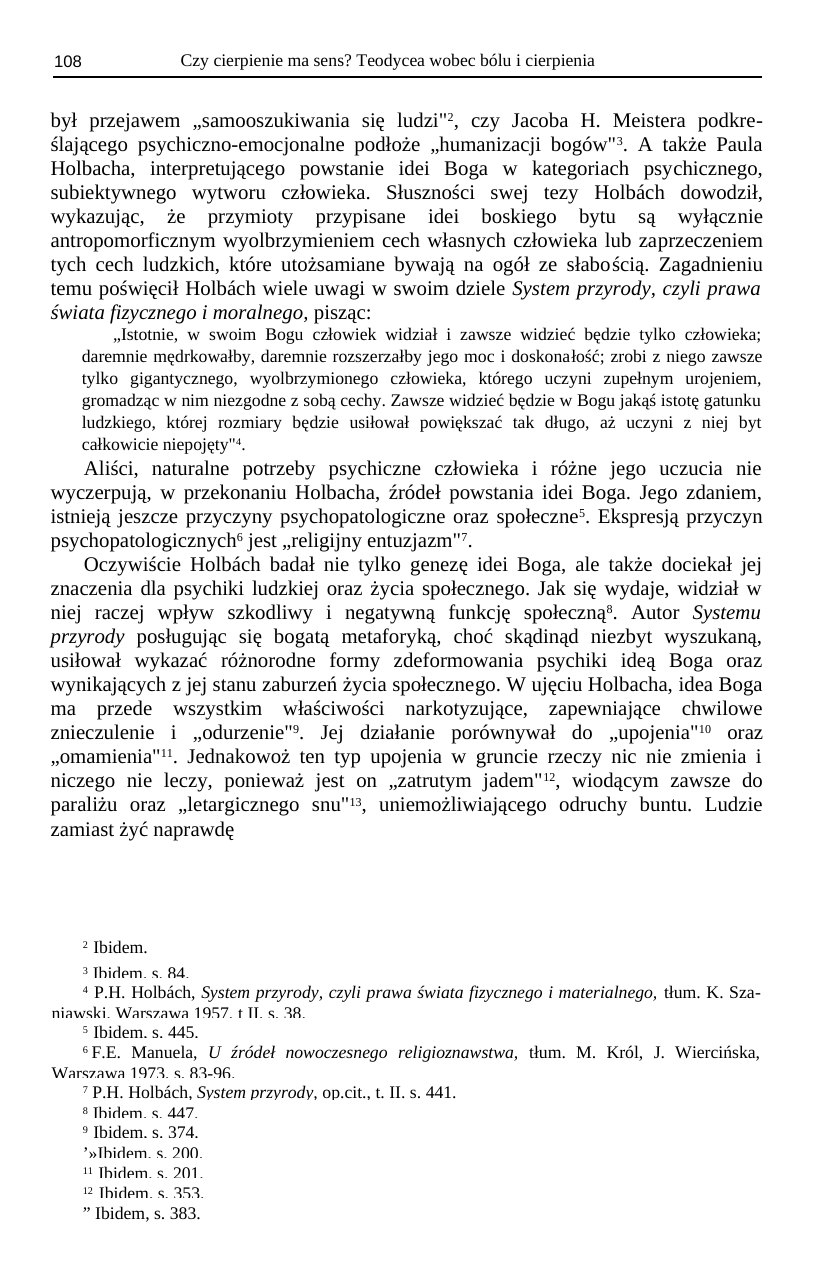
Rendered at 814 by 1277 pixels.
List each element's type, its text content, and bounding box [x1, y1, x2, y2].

text 3 Ibidem, s. 84. [51, 963, 761, 977]
text był przejawem „samooszukiwania się ludzi"2, czy Jacoba H. Meistera podkre­ślającego psychiczno-emocjonalne podłoże „humanizacji bogów"3. A także Paula Holbacha, interpretującego powstanie idei Boga w kategoriach psy­chicznego, subiektywnego wytworu człowieka. Słuszności swej tezy Holbách dowodził, wykazując, że przymioty przypisane idei boskiego bytu są wyłącz­nie antropomorficznym wyolbrzymieniem cech własnych człowieka lub za­przeczeniem tych cech ludzkich, które utożsamiane bywają na ogół ze słabo­ścią. Zagadnieniu temu poświęcił Holbách wiele uwagi w swoim dziele Sys­tem przyrody, czyli prawa świata fizycznego i moralnego, pisząc: [50, 108, 763, 324]
text ” Ibidem, s. 383. [51, 1203, 761, 1221]
text Czy cierpienie ma sens? Teodycea wobec bólu i cierpienia [180, 50, 635, 70]
text 7 P.H. Holbách, System przyrody, op.cit., t. II. s. 441. [51, 1082, 761, 1100]
text Oczywiście Holbách badał nie tylko genezę idei Boga, ale także dociekał jej znaczenia dla psychiki ludzkiej oraz życia społecznego. Jak się wydaje, widział w niej raczej wpływ szkodliwy i negatywną funkcję społeczną8. Autor Systemu przyrody posługując się bogatą metaforyką, choć skądinąd niezbyt wyszukaną, usiłował wykazać różnorodne formy zdeformowania psychiki ideą Boga oraz wynikających z jej stanu zaburzeń życia społeczne­go. W ujęciu Holbacha, idea Boga ma przede wszystkim właściwości nar­kotyzujące, zapewniające chwilowe znieczulenie i „odurzenie"9. Jej działanie porównywał do „upojenia"10 oraz „omamienia"11. Jednakowoż ten typ upojenia w gruncie rzeczy nic nie zmienia i niczego nie leczy, ponieważ jest on „zatrutym jadem"12, wiodącym zawsze do paraliżu oraz „letargicznego snu"13, uniemożliwiającego odruchy buntu. Ludzie zamiast żyć naprawdę [50, 552, 763, 841]
text Aliści, naturalne potrzeby psychiczne człowieka i różne jego uczucia nie wyczerpują, w przekonaniu Holbacha, źródeł powstania idei Boga. Jego zdaniem, istnieją jeszcze przyczyny psychopatologiczne oraz społeczne5. Ekspresją przyczyn psychopatologicznych6 jest „religijny entuzjazm"7. [50, 456, 763, 552]
text „Istotnie, w swoim Bogu człowiek widział i zawsze widzieć będzie tylko człowieka; daremnie mędrkowałby, daremnie rozszerzałby jego moc i doskona­łość; zrobi z niego zawsze tylko gigantycznego, wyolbrzymionego człowieka, którego uczyni zupełnym urojeniem, gromadząc w nim niezgodne z sobą cechy. Zawsze widzieć będzie w Bogu jakąś istotę gatunku ludzkiego, której rozmiary bę­dzie usiłował powiększać tak długo, aż uczyni z niej byt całkowicie niepojęty"4. [82, 324, 763, 454]
text ’»Ibidem, s. 200. [51, 1143, 761, 1157]
text 5 Ibidem, s. 445. [51, 1022, 761, 1037]
text 11 Ibidem, s. 201. [51, 1163, 761, 1177]
text 9 Ibidem, s. 374. [51, 1122, 761, 1137]
text 8 Ibidem, s. 447. [51, 1103, 761, 1117]
text 6 F.E. Manuela, U źródeł nowoczesnego religioznawstwa, tłum. M. Król, J. Wiercińska, Warsza­wa 1973, s. 83-96. [51, 1042, 761, 1078]
text 108 [54, 52, 87, 71]
text 2 Ibidem. [51, 937, 761, 956]
text 4 P.H. Holbách, System przyrody, czyli prawa świata fizycznego i materialnego, tłum. K. Sza­niawski, Warszawa 1957, t II, s. 38. [51, 982, 761, 1018]
text 12 Ibidem, s. 353. [51, 1183, 761, 1197]
